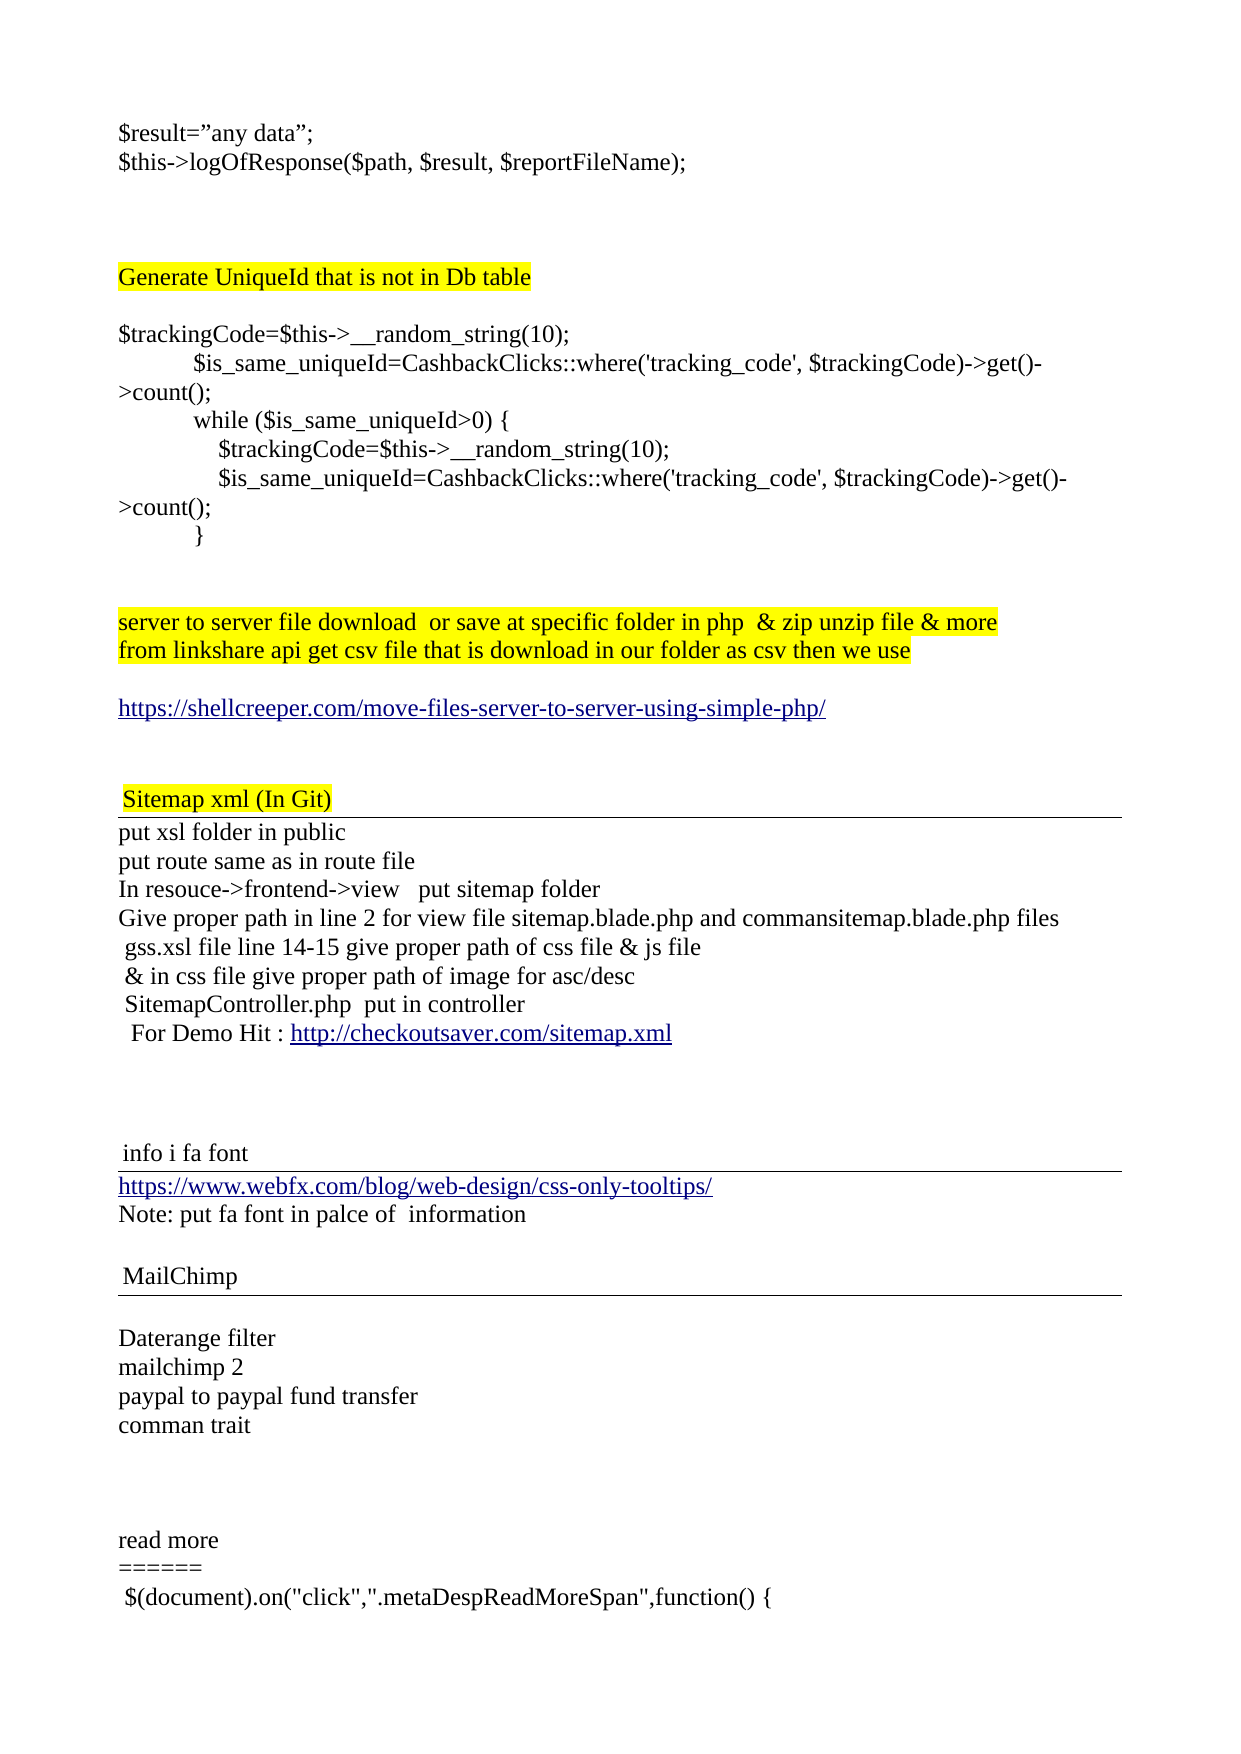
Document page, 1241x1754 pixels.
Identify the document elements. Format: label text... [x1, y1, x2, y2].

text $is_same_uniqueId=CashbackClicks::where('tracking_code', $trackingCode)->get()->count(); [118, 348, 1122, 406]
text Give proper path in line 2 for view file sitemap.blade.php and commansitemap.blade.php files [118, 903, 1122, 932]
text https://www.webfx.com/blog/web-design/css-only-tooltips/ Note: put fa font in palce of information [118, 1172, 1122, 1228]
text $is_same_uniqueId=CashbackClicks::where('tracking_code', $trackingCode)->get()->count(); [118, 463, 1122, 521]
text https://shellcreeper.com/move-files-server-to-server-using-simple-php/ [118, 693, 1122, 722]
text gss.xsl file line 14-15 give proper path of css file & js file & in css file give proper path of image for asc/desc [118, 932, 1122, 989]
text MailChimp [118, 1257, 1122, 1295]
text SitemapController.php put in controller For Demo Hit : http://checkoutsaver.com/sitemap.xml [118, 989, 1122, 1047]
text paypal to paypal fund transfer [118, 1381, 1122, 1410]
text Sitemap xml (In Git) [118, 779, 1122, 817]
text $trackingCode=$this->__random_string(10); [118, 434, 1122, 463]
text } [118, 521, 1122, 549]
text while ($is_same_uniqueId>0) { [118, 406, 1122, 434]
text put xsl folder in public put route same as in route file [118, 818, 1122, 874]
text Generate UniqueId that is not in Db table [118, 262, 1122, 291]
text $trackingCode=$this->__random_string(10); [118, 319, 1122, 348]
text In resouce->frontend->view put sitemap folder [118, 874, 1122, 903]
text ====== [118, 1553, 1122, 1582]
text $result=”any data”; $this->logOfResponse($path, $result, $reportFileName); [118, 118, 1122, 176]
text Daterange filter [118, 1323, 1122, 1352]
text comman trait [118, 1410, 1122, 1438]
text read more [118, 1525, 1122, 1553]
text info i fa font [118, 1133, 1122, 1171]
text server to server file download or save at specific folder in php & zip unzip file & more from linkshare api get csv file that is download in our folder as csv then we use [118, 607, 1122, 664]
text $(document).on("click",".metaDespReadMoreSpan",function() { [118, 1582, 1122, 1611]
text mailchimp 2 [118, 1352, 1122, 1381]
